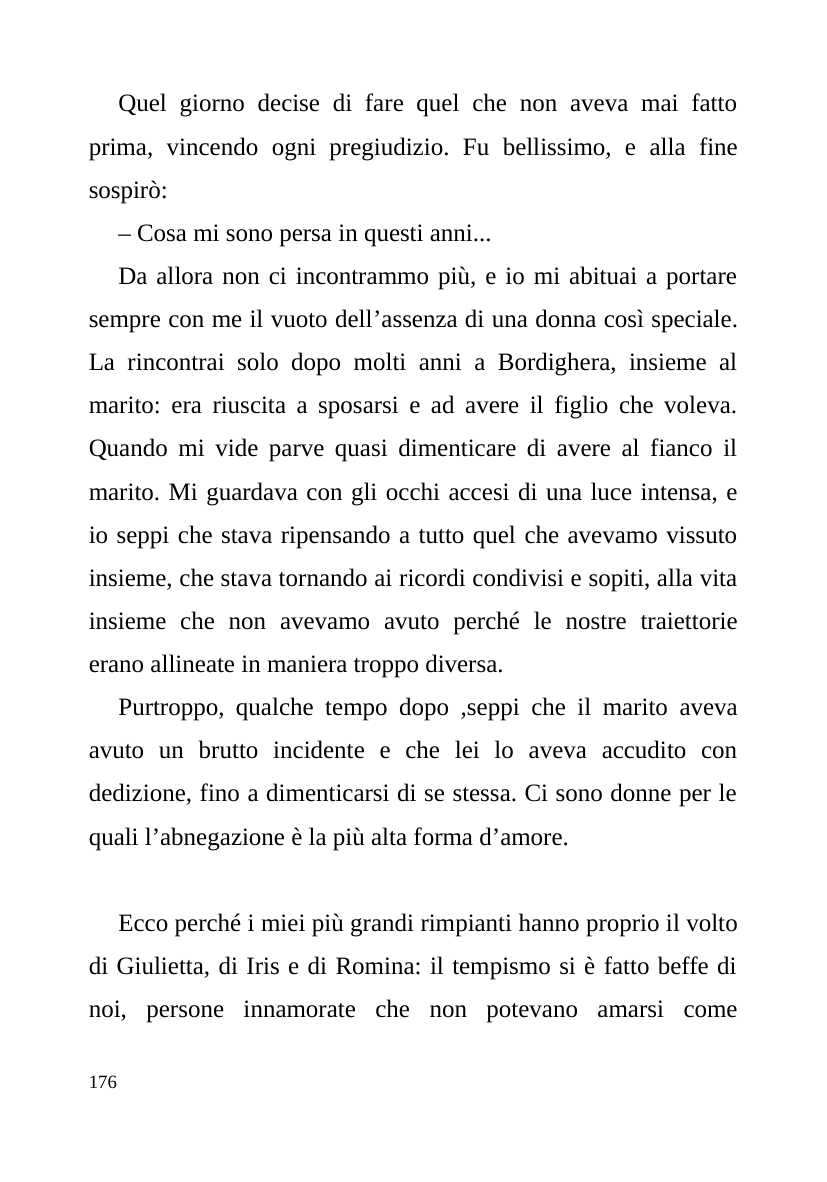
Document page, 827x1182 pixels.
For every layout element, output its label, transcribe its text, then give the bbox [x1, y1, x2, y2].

text ‒ Cosa mi sono persa in questi anni... [88, 218, 738, 247]
text Ecco perché i miei più grandi rimpianti hanno proprio il volto di Giulietta, di Iris e di Romina: il tempismo si è fatto beffe di noi, persone innamorate che non potevano amarsi come [88, 908, 738, 1023]
text Quel giorno decise di fare quel che non aveva mai fatto prima, vincendo ogni pregiudizio. Fu bellissimo, e alla fine sospirò: [88, 88, 738, 203]
text Purtroppo, qualche tempo dopo ,seppi che il marito aveva avuto un brutto incidente e che lei lo aveva accudito con dedizione, fino a dimenticarsi di se stessa. Ci sono donne per le quali l’abnegazione è la più alta forma d’amore. [88, 692, 738, 850]
text Da allora non ci incontrammo più, e io mi abituai a portare sempre con me il vuoto dell’assenza di una donna così speciale. La rincontrai solo dopo molti anni a Bordighera, insieme al marito: era riuscita a sposarsi e ad avere il figlio che voleva. Quando mi vide parve quasi dimenticare di avere al fianco il marito. Mi guardava con gli occhi accesi di una luce intensa, e io seppi che stava ripensando a tutto quel che avevamo vissuto insieme, che stava tornando ai ricordi condivisi e sopiti, alla vita insieme che non avevamo avuto perché le nostre traiettorie erano allineate in maniera troppo diversa. [88, 261, 738, 678]
